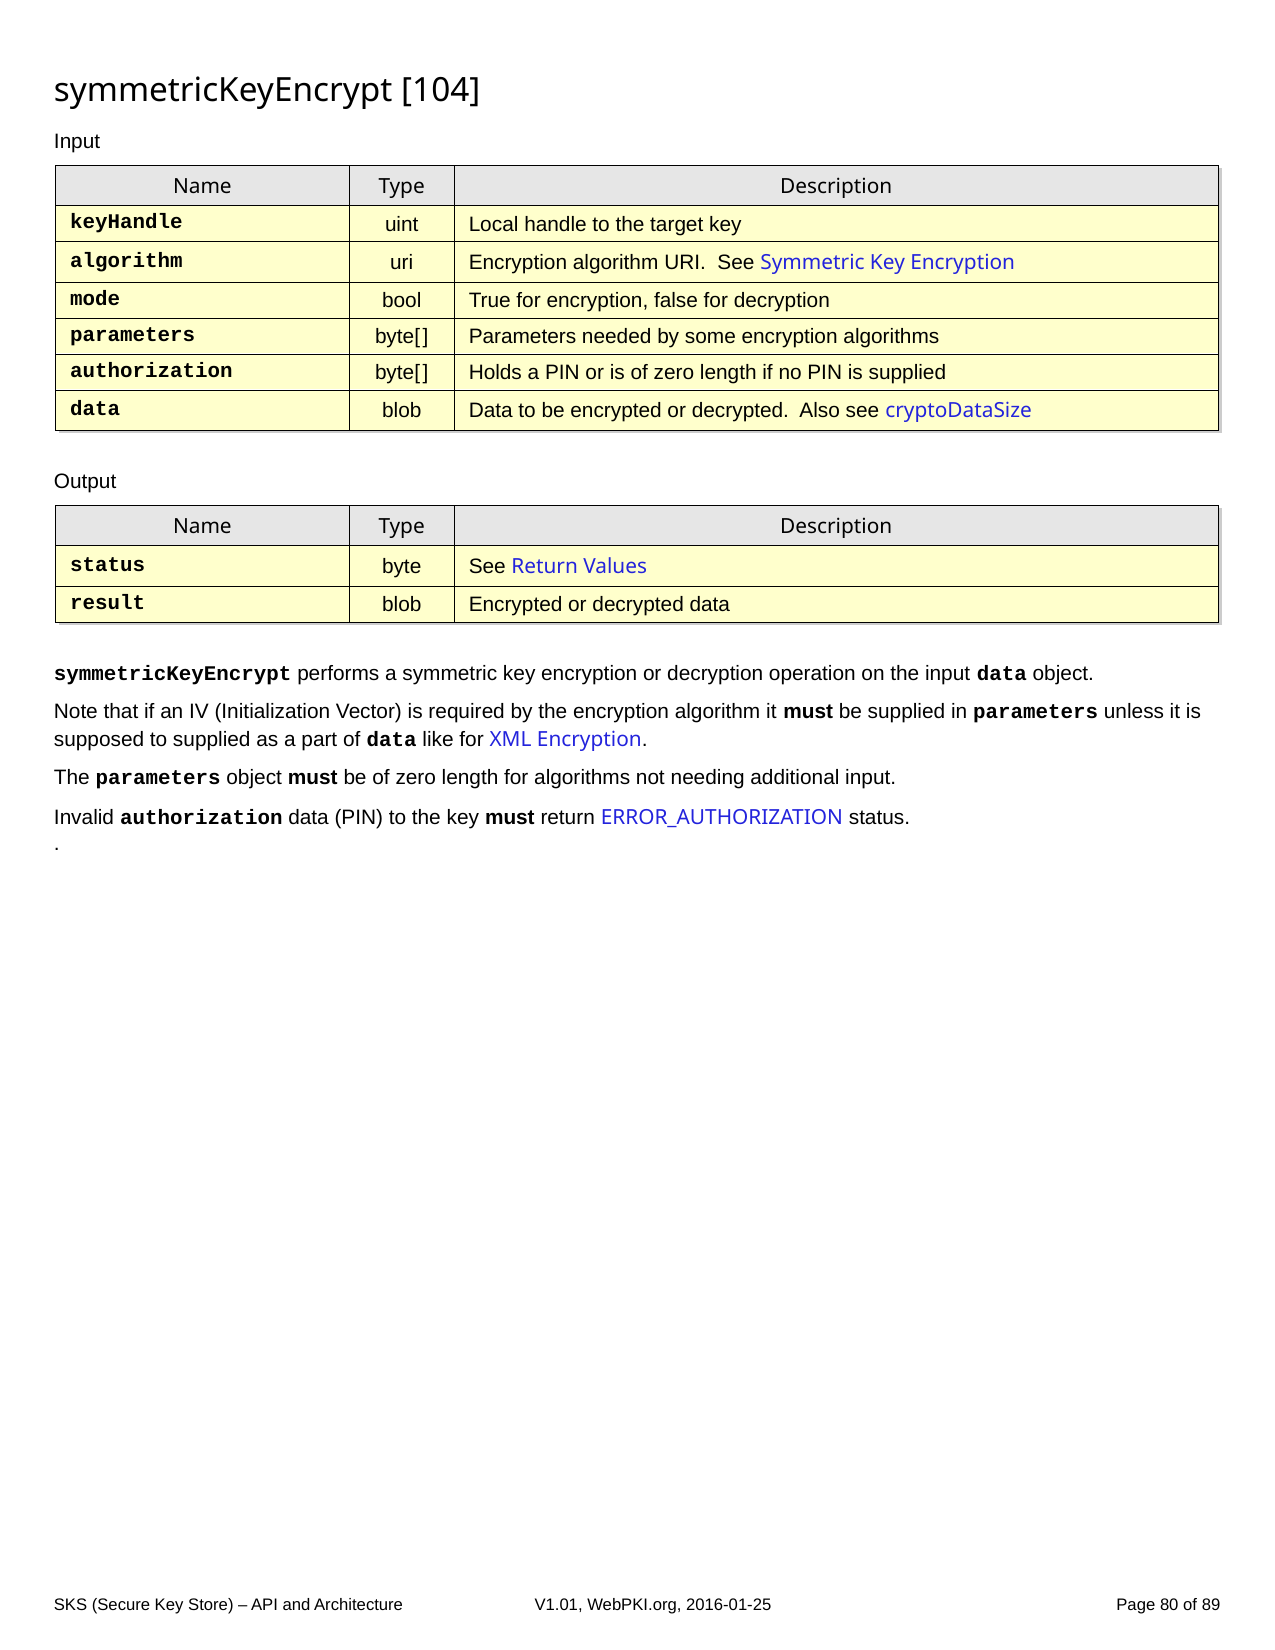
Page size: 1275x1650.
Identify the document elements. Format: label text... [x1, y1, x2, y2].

table_cell Encryption algorithm URI. See Symmetric Key Encryption ‎ [455, 242, 1218, 282]
table_cell blob [350, 391, 454, 430]
table_cell status [56, 546, 349, 586]
table_cell Data to be encrypted or decrypted. Also see cryptoDataSize [455, 391, 1218, 430]
table_header Type [350, 506, 454, 545]
table_cell blob [350, 587, 454, 622]
table_header Type [350, 166, 454, 205]
subtitle symmetricKeyEncrypt [104] [54, 66, 1221, 111]
table_cell authorization [56, 355, 349, 389]
table_cell Parameters needed by some encryption algorithms [455, 319, 1218, 353]
table_cell bool [350, 283, 454, 318]
table_cell uint [350, 206, 454, 241]
table_header Name [56, 166, 349, 205]
table_cell byte [350, 546, 454, 586]
table_cell byte⁮[ ] [350, 319, 454, 353]
table_cell Local handle to the target key [455, 206, 1218, 241]
table_cell parameters [56, 319, 349, 353]
table_cell keyHandle [56, 206, 349, 241]
text Input [54, 129, 1221, 153]
table_cell See Return Values [455, 546, 1218, 586]
text Note that if an IV (Initialization Vector) is required by the encryption algorithm it must be supplied in parameters unless it is supposed to supplied as a part of data like for XML Encryption. [54, 699, 1221, 753]
text Output [54, 469, 1221, 493]
table_cell Holds a PIN or is of zero length if no PIN is supplied [455, 355, 1218, 389]
text symmetricKeyEncrypt performs a symmetric key encryption or decryption operation on the input data object. [54, 661, 1221, 687]
table_cell data [56, 391, 349, 430]
table_cell uri [350, 242, 454, 282]
text Invalid authorization data (PIN) to the key must return ERROR_AUTHORIZATION status. [54, 802, 1221, 831]
table_cell byte⁮[ ] [350, 355, 454, 389]
table_cell mode [56, 283, 349, 318]
table_header Description [455, 506, 1218, 545]
table_cell algorithm [56, 242, 349, 282]
table_cell result [56, 587, 349, 622]
table_header Name [56, 506, 349, 545]
text The parameters object must be of zero length for algorithms not needing additional input. [54, 765, 1221, 791]
text . [54, 831, 1221, 855]
table_cell True for encryption, false for decryption [455, 283, 1218, 318]
table_cell Encrypted or decrypted data [455, 587, 1218, 622]
table_header Description [455, 166, 1218, 205]
